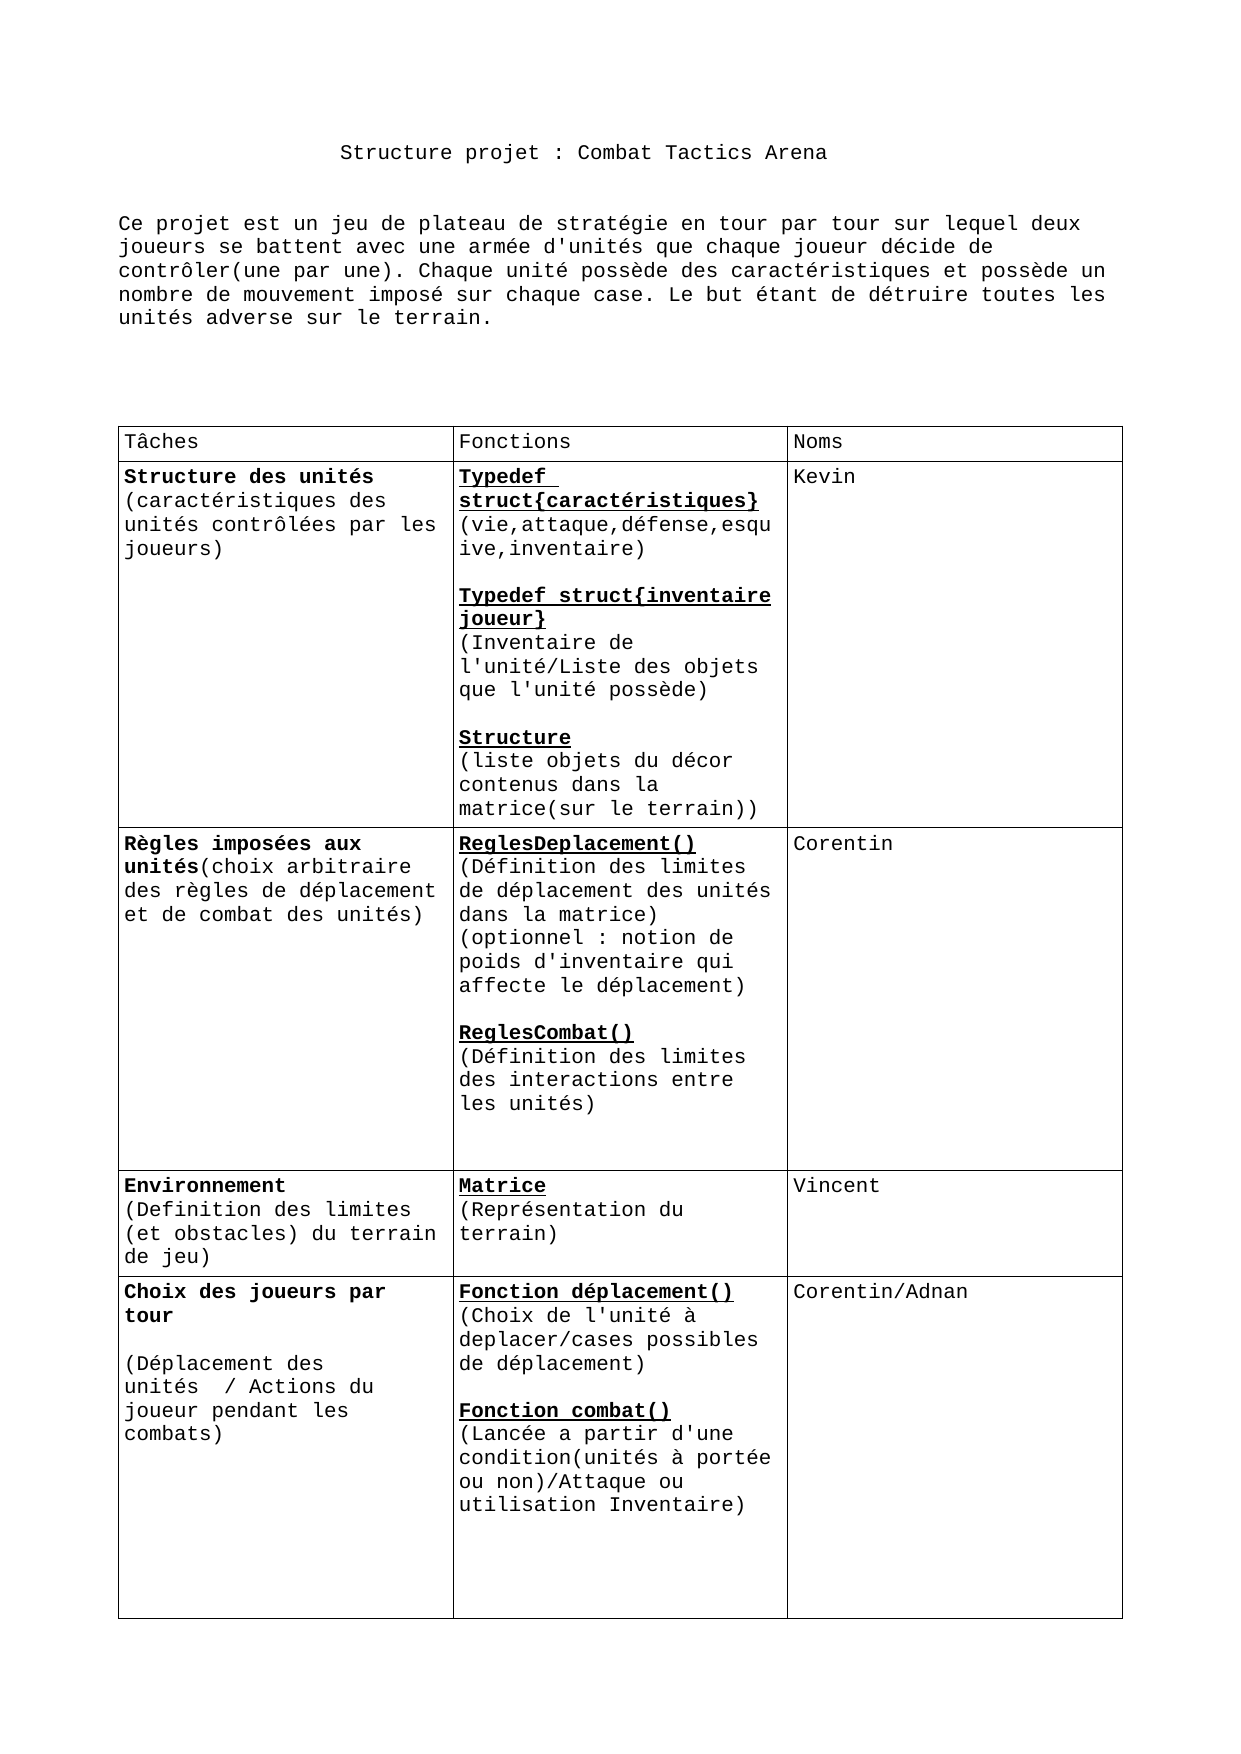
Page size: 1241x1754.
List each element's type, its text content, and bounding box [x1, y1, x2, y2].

table_cell Fonction déplacement() (Choix de l'unité à deplacer/cases possibles de déplacement) Fonction combat() (Lancée a partir d'une condition(unités à portée ou non)/Attaque ou utilisation Inventaire) [454, 1277, 787, 1618]
table_cell ReglesDeplacement() (Définition des limites de déplacement des unités dans la matrice) (optionnel : notion de poids d'inventaire qui affecte le déplacement) ReglesCombat() (Définition des limites des interactions entre les unités) [454, 828, 787, 1169]
table_cell Structure des unités (caractéristiques des unités contrôlées par les joueurs) [119, 462, 453, 827]
table_cell Kevin [788, 462, 1122, 827]
table_header Fonctions [454, 427, 787, 461]
table_cell Environnement (Definition des limites (et obstacles) du terrain de jeu) [119, 1171, 453, 1276]
table_header Noms [788, 427, 1122, 461]
table_cell Corentin [788, 828, 1122, 1169]
text Ce projet est un jeu de plateau de stratégie en tour par tour sur lequel deux joueurs se battent avec une armée d'unités que chaque joueur décide de contrôler(une par une). Chaque unité possède des caractéristiques et possède un nombre de mouvement imposé sur chaque case. Le but étant de détruire toutes les unités adverse sur le terrain. [118, 213, 1122, 331]
table_header Tâches [119, 427, 453, 461]
table_cell Vincent [788, 1171, 1122, 1276]
table_cell Matrice (Représentation du terrain) [454, 1171, 787, 1276]
table_cell Choix des joueurs par tour (Déplacement des unités / Actions du joueur pendant les combats) [119, 1277, 453, 1618]
text Structure projet : Combat Tactics Arena [118, 142, 1122, 165]
table_cell Règles imposées aux unités(choix arbitraire des règles de déplacement et de combat des unités) [119, 828, 453, 1169]
table_cell Corentin/Adnan [788, 1277, 1122, 1618]
table_cell Typedef struct{caractéristiques} (vie,attaque,défense,esquive,inventaire) Typedef struct{inventaire joueur} (Inventaire de l'unité/Liste des objets que l'unité possède) Structure (liste objets du décor contenus dans la matrice(sur le terrain)) [454, 462, 787, 827]
